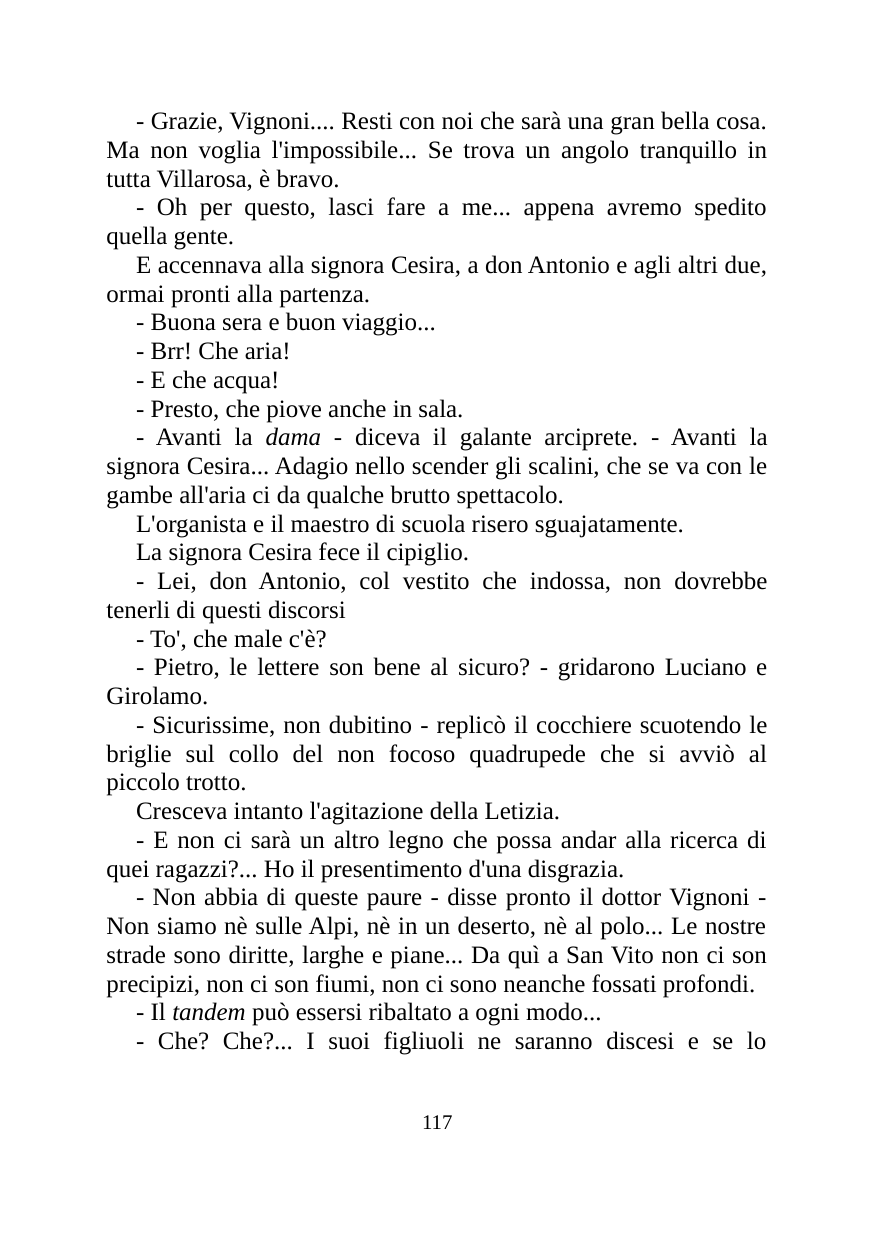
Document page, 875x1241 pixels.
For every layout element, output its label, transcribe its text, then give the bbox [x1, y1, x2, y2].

text - Lei, don Antonio, col vestito che indossa, non dovrebbe tenerli di questi discorsi [106, 566, 768, 624]
text Cresceva intanto l'agitazione della Letizia. [106, 796, 768, 825]
text - E non ci sarà un altro legno che possa andar alla ricerca di quei ragazzi?... Ho il presentimento d'una disgrazia. [106, 825, 768, 882]
text - To', che male c'è? [106, 624, 768, 652]
text - Che? Che?... I suoi figliuoli ne saranno discesi e se lo [106, 1026, 768, 1055]
text E accennava alla signora Cesira, a don Antonio e agli altri due, ormai pronti alla partenza. [106, 250, 768, 307]
text - Grazie, Vignoni.... Resti con noi che sarà una gran bella cosa. Ma non voglia l'impossibile... Se trova un angolo tranquillo in tutta Villarosa, è bravo. [106, 106, 768, 192]
text - Brr! Che aria! [106, 336, 768, 365]
text - Il tandem può essersi ribaltato a ogni modo... [106, 997, 768, 1026]
text - Sicurissime, non dubitino - replicò il cocchiere scuotendo le briglie sul collo del non focoso quadrupede che si avviò al piccolo trotto. [106, 710, 768, 796]
text - Buona sera e buon viaggio... [106, 307, 768, 336]
text - Non abbia di queste paure - disse pronto il dottor Vignoni - Non siamo nè sulle Alpi, nè in un deserto, nè al polo... Le nostre strade sono diritte, larghe e piane... Da quì a San Vito non ci son precipizi, non ci son fiumi, non ci sono neanche fossati profondi. [106, 882, 768, 997]
text - E che acqua! [106, 365, 768, 394]
text - Oh per questo, lasci fare a me... appena avremo spedito quella gente. [106, 192, 768, 250]
text La signora Cesira fece il cipiglio. [106, 537, 768, 566]
text - Pietro, le lettere son bene al sicuro? - gridarono Luciano e Girolamo. [106, 652, 768, 710]
text L'organista e il maestro di scuola risero sguajatamente. [106, 509, 768, 537]
text - Avanti la dama - diceva il galante arciprete. - Avanti la signora Cesira... Adagio nello scender gli scalini, che se va con le gambe all'aria ci da qualche brutto spettacolo. [106, 422, 768, 509]
text - Presto, che piove anche in sala. [106, 394, 768, 422]
